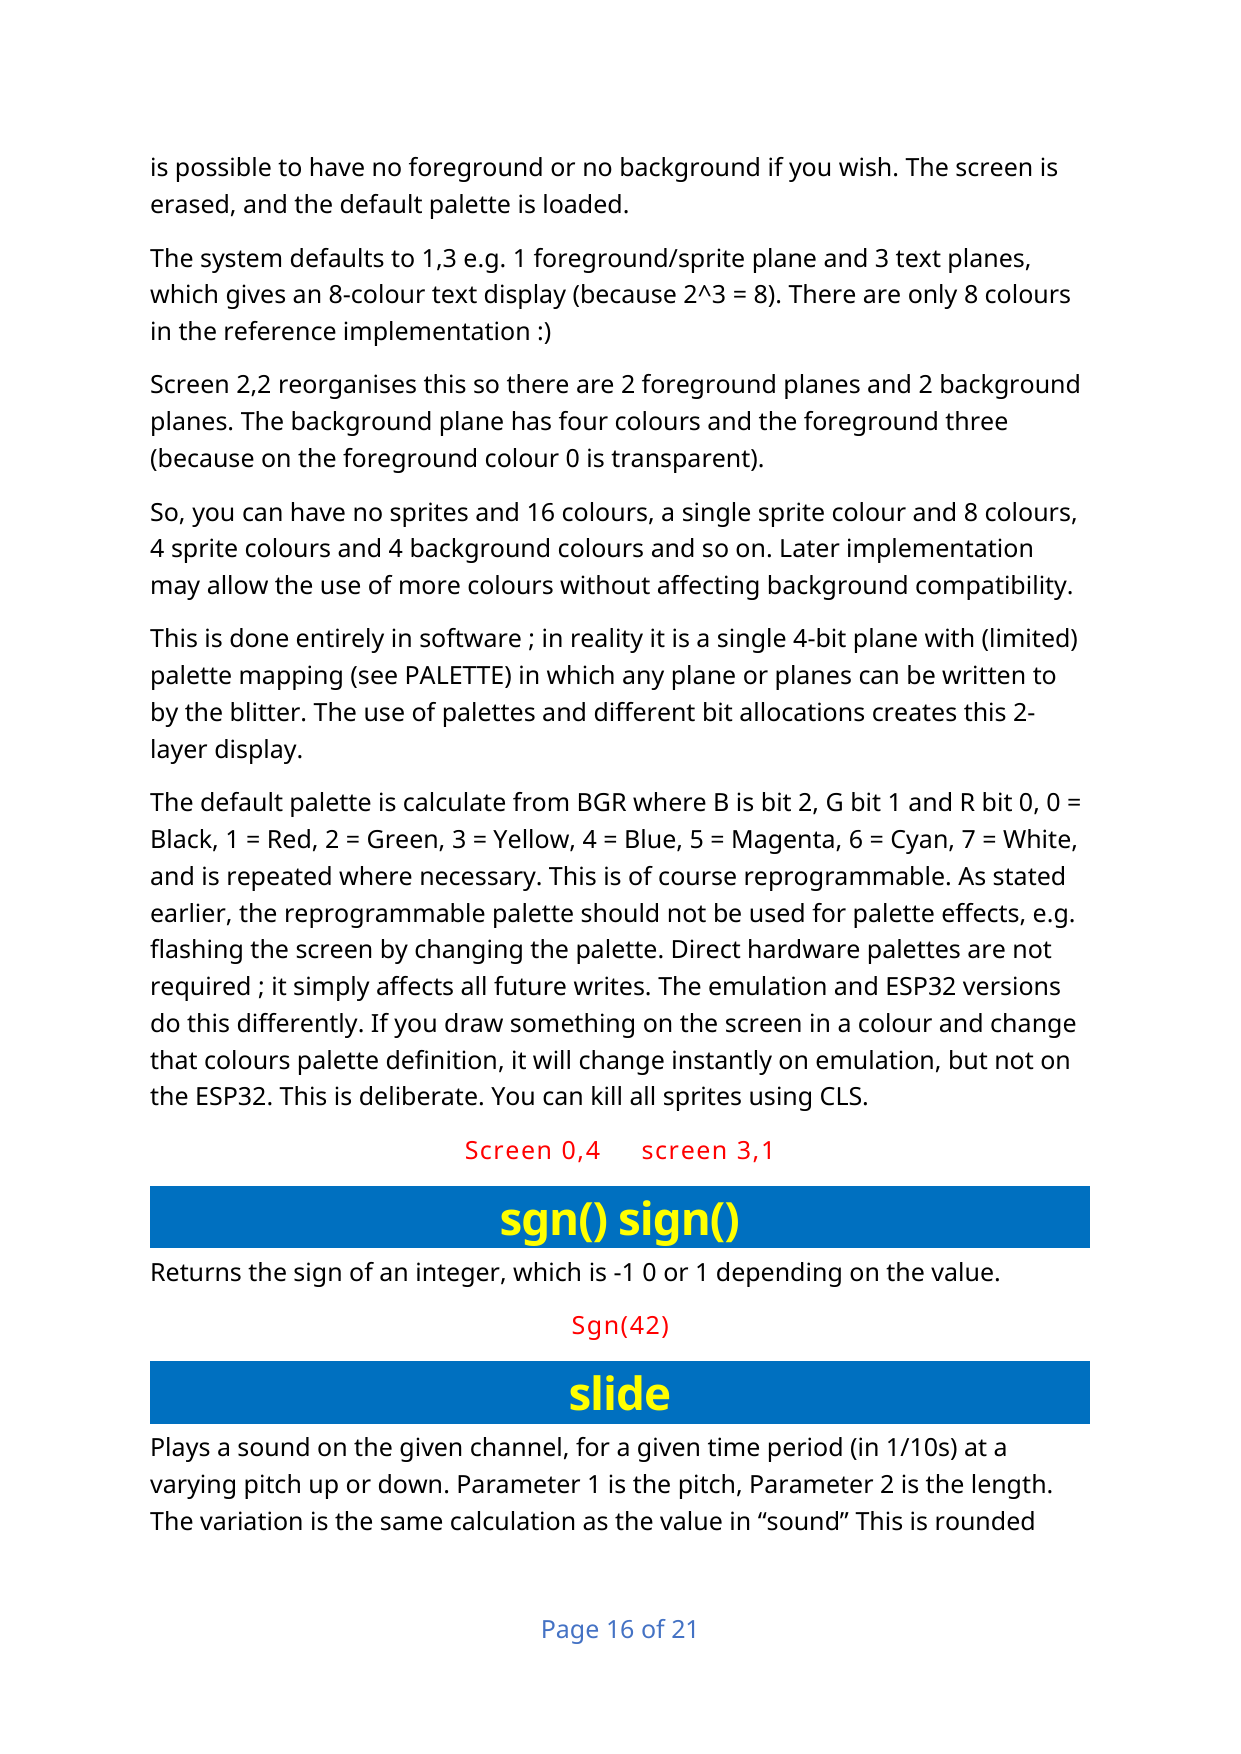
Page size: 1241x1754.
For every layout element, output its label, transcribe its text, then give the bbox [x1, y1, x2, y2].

text The system defaults to 1,3 e.g. 1 foreground/sprite plane and 3 text planes, which gives an 8-colour text display (because 2^3 = 8). There are only 8 colours in the reference implementation :) [150, 240, 1090, 348]
text This is done entirely in software ; in reality it is a single 4-bit plane with (limited) palette mapping (see PALETTE) in which any plane or planes can be written to by the blitter. The use of palettes and different bit allocations creates this 2-layer display. [150, 621, 1090, 766]
title slide [150, 1361, 1090, 1424]
title sgn() sign() [150, 1186, 1090, 1248]
text Returns the sign of an integer, which is -1 0 or 1 depending on the value. [150, 1254, 1090, 1289]
subtitle Screen 0,4 screen 3,1 [150, 1132, 1090, 1167]
subtitle Sgn(42) [150, 1308, 1090, 1342]
text So, you can have no sprites and 16 colours, a single sprite colour and 8 colours, 4 sprite colours and 4 background colours and so on. Later implementation may allow the use of more colours without affecting background compatibility. [150, 494, 1090, 602]
text Screen 2,2 reorganises this so there are 2 foreground planes and 2 background planes. The background plane has four colours and the foreground three (because on the foreground colour 0 is transparent). [150, 367, 1090, 475]
text The default palette is calculate from BGR where B is bit 2, G bit 1 and R bit 0, 0 = Black, 1 = Red, 2 = Green, 3 = Yellow, 4 = Blue, 5 = Magenta, 6 = Cyan, 7 = White, and is repeated where necessary. This is of course reprogrammable. As stated earlier, the reprogrammable palette should not be used for palette effects, e.g. flashing the screen by changing the palette. Direct hardware palettes are not required ; it simply affects all future writes. The emulation and ESP32 versions do this differently. If you draw something on the screen in a colour and change that colours palette definition, it will change instantly on emulation, but not on the ESP32. This is deliberate. You can kill all sprites using CLS. [150, 785, 1090, 1113]
text is possible to have no foreground or no background if you wish. The screen is erased, and the default palette is loaded. [150, 150, 1090, 221]
text Plays a sound on the given channel, for a given time period (in 1/10s) at a varying pitch up or down. Parameter 1 is the pitch, Parameter 2 is the length. The variation is the same calculation as the value in “sound” This is rounded [150, 1430, 1090, 1538]
